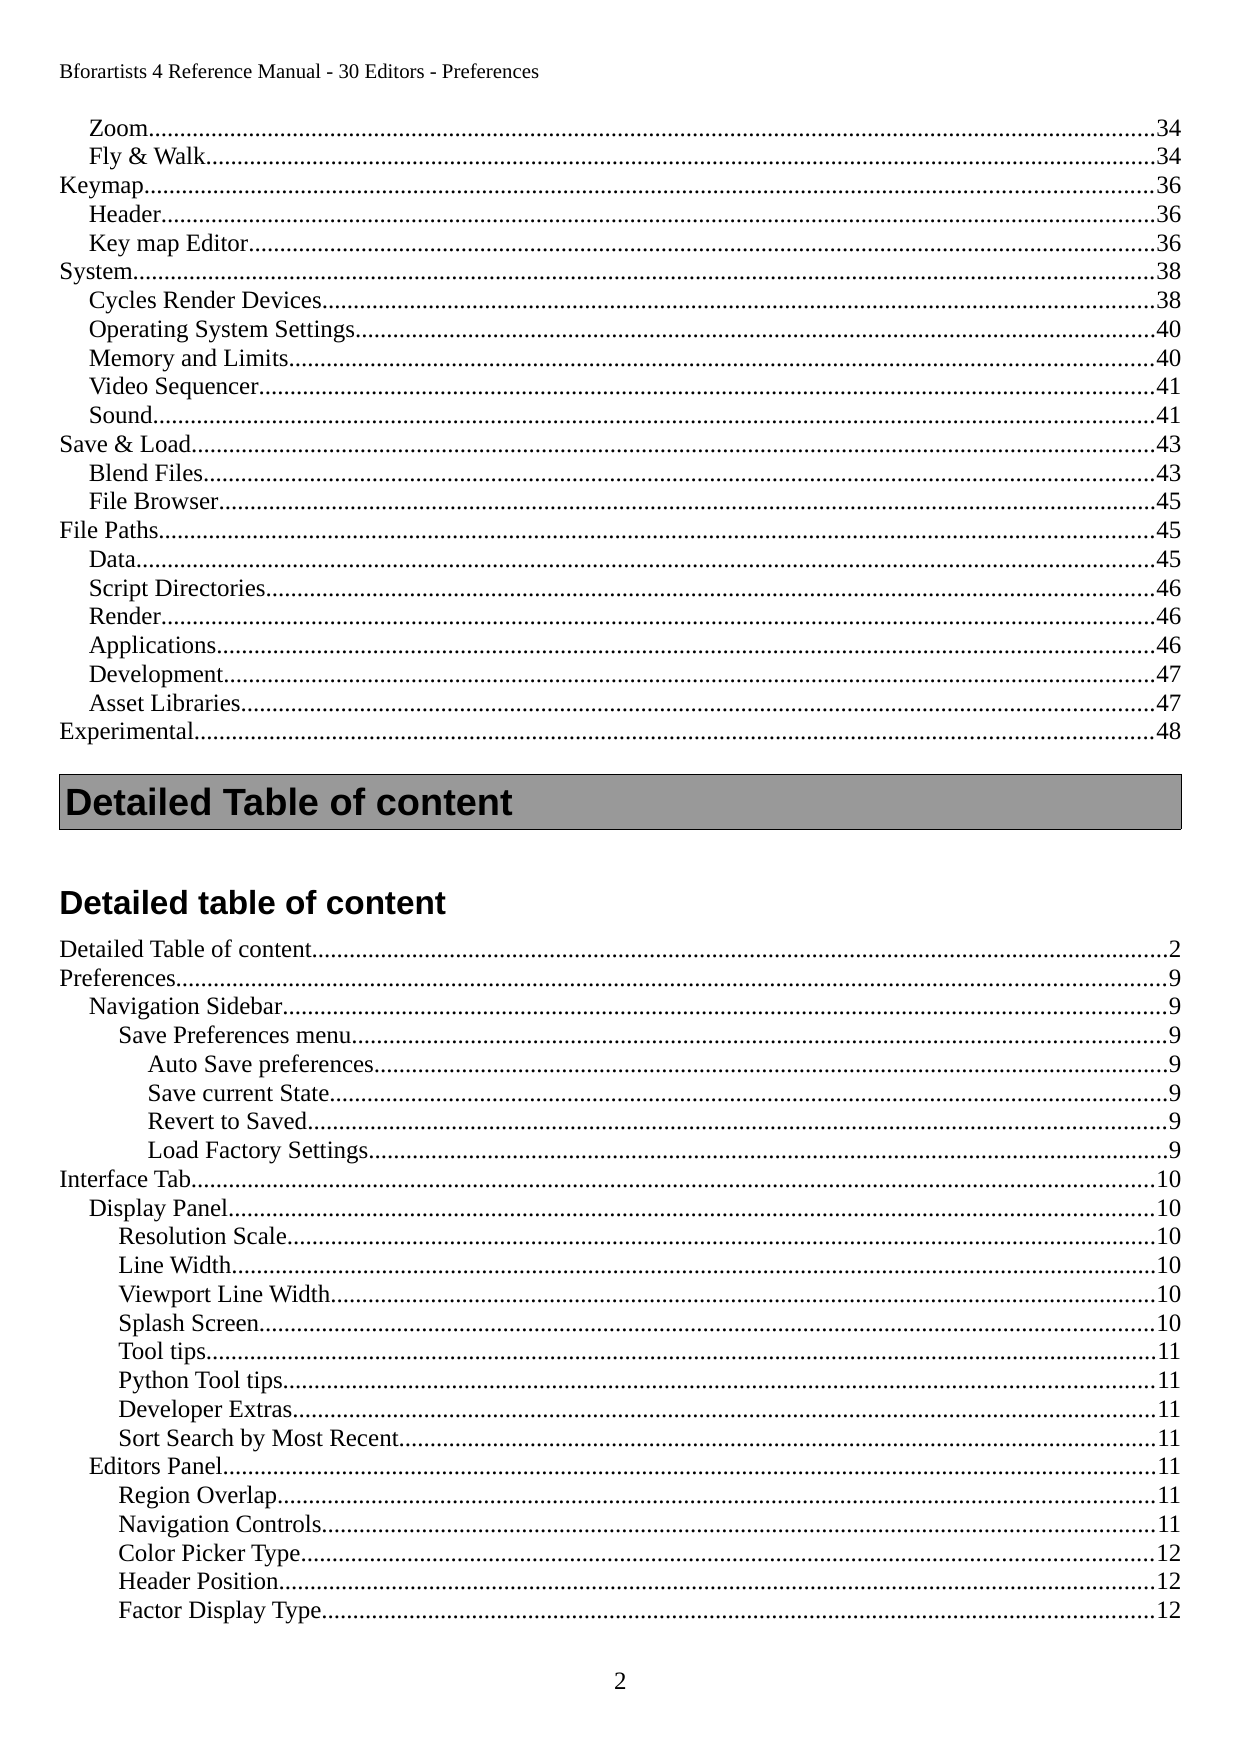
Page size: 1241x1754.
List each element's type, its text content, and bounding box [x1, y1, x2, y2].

text Load Factory Settings 9 [147, 1135, 1181, 1164]
text Video Sequencer 41 [88, 371, 1181, 400]
text Applications 46 [88, 630, 1181, 659]
text Key map Editor 36 [88, 228, 1181, 256]
text Navigation Controls 11 [118, 1509, 1181, 1538]
text Blend Files 43 [88, 458, 1181, 486]
text Developer Extras 11 [118, 1394, 1181, 1423]
text Experimental 48 [59, 716, 1181, 745]
text Script Directories 46 [88, 573, 1181, 601]
text File Browser 45 [88, 486, 1181, 515]
subtitle Detailed table of content [59, 883, 1181, 921]
text Region Overlap 11 [118, 1480, 1181, 1509]
text Splash Screen 10 [118, 1308, 1181, 1336]
text Sound 41 [88, 400, 1181, 429]
text Navigation Sidebar 9 [88, 991, 1181, 1020]
text Data 45 [88, 544, 1181, 573]
text Save & Load 43 [59, 429, 1181, 458]
text Save Preferences menu 9 [118, 1020, 1181, 1049]
text Asset Libraries 47 [88, 688, 1181, 716]
text Operating System Settings 40 [88, 314, 1181, 343]
text Header 36 [88, 199, 1181, 228]
text Preferences 9 [59, 963, 1181, 991]
text Display Panel 10 [88, 1193, 1181, 1221]
text Color Picker Type 12 [118, 1538, 1181, 1566]
text Factor Display Type 12 [118, 1595, 1181, 1624]
text System 38 [59, 256, 1181, 285]
text Fly & Walk 34 [88, 141, 1181, 170]
text Keymap 36 [59, 170, 1181, 199]
text Memory and Limits 40 [88, 343, 1181, 371]
text Resolution Scale 10 [118, 1221, 1181, 1250]
text Editors Panel 11 [88, 1451, 1181, 1480]
text Tool tips 11 [118, 1336, 1181, 1365]
text Revert to Saved 9 [147, 1106, 1181, 1135]
text Development 47 [88, 659, 1181, 688]
text Auto Save preferences 9 [147, 1049, 1181, 1078]
text Viewport Line Width 10 [118, 1279, 1181, 1308]
text Line Width 10 [118, 1250, 1181, 1279]
text Save current State 9 [147, 1078, 1181, 1106]
text Interface Tab 10 [59, 1164, 1181, 1193]
text Zoom 34 [88, 113, 1181, 141]
text File Paths 45 [59, 515, 1181, 544]
text Header Position 12 [118, 1566, 1181, 1595]
table_header Detailed Table of content [60, 775, 1181, 829]
text Detailed Table of content 2 [59, 934, 1181, 963]
text Cycles Render Devices 38 [88, 285, 1181, 314]
text Python Tool tips 11 [118, 1365, 1181, 1394]
text Sort Search by Most Recent 11 [118, 1423, 1181, 1451]
text Render 46 [88, 601, 1181, 630]
